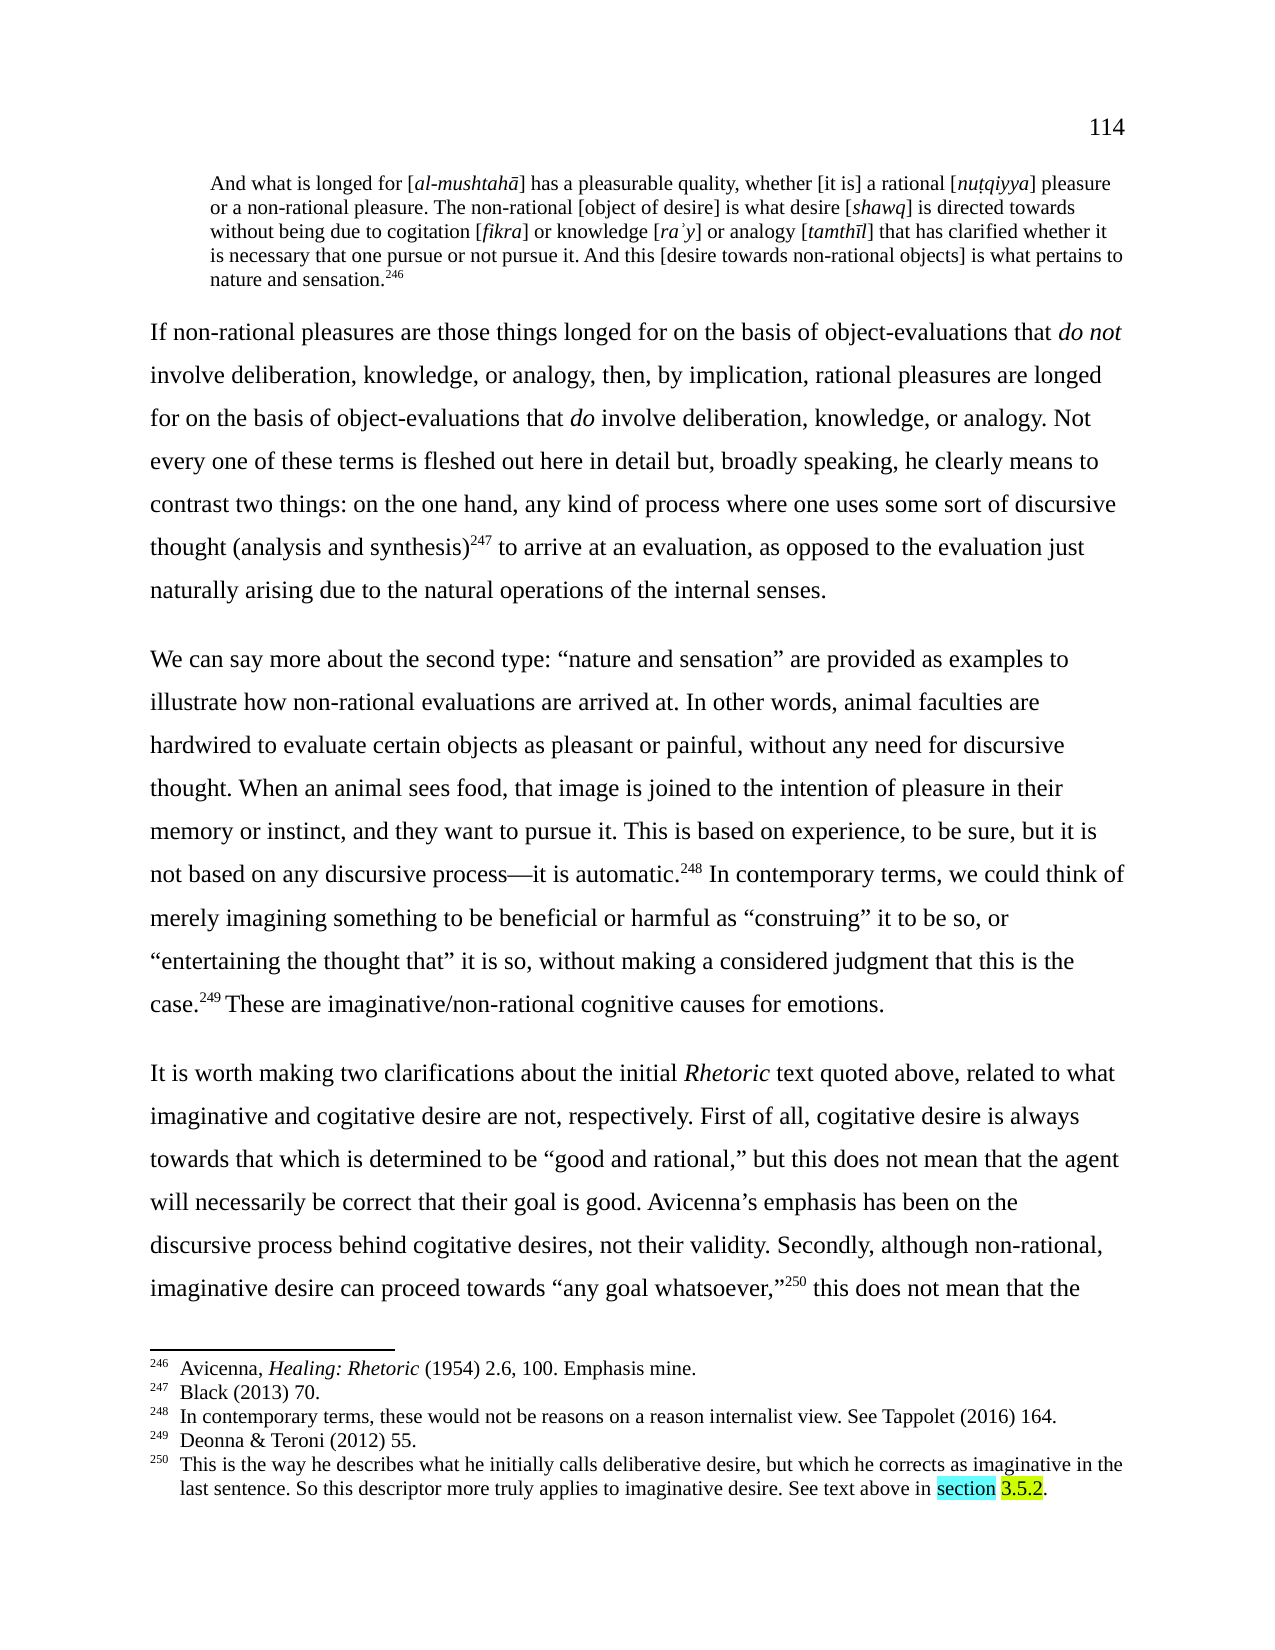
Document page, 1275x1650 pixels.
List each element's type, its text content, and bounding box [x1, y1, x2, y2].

text Deonna & Teroni (2012) 55. [150, 1428, 1125, 1452]
text Black (2013) 70. [150, 1380, 1125, 1404]
text Avicenna, Healing: Rhetoric (1954) 2.6, 100. Emphasis mine. [150, 1356, 1125, 1380]
text If non-rational pleasures are those things longed for on the basis of object-evaluations that do not involve deliberation, knowledge, or analogy, then, by implication, rational pleasures are longed for on the basis of object-evaluations that do involve deliberation, knowledge, or analogy. Not every one of these terms is fleshed out here in detail but, broadly speaking, he clearly means to contrast two things: on the one hand, any kind of process where one uses some sort of discursive thought (analysis and synthesis) to arrive at an evaluation, as opposed to the evaluation just naturally arising due to the natural operations of the internal senses. [150, 317, 1125, 604]
text And what is longed for [al-mushtahā] has a pleasurable quality, whether [it is] a rational [nuṭqiyya] pleasure or a non-rational pleasure. The non-rational [object of desire] is what desire [shawq] is directed towards without being due to cogitation [fikra] or knowledge [raʾy] or analogy [tamthīl] that has clarified whether it is necessary that one pursue or not pursue it. And this [desire towards non-rational objects] is what pertains to nature and sensation. [210, 171, 1125, 291]
text We can say more about the second type: “nature and sensation” are provided as examples to illustrate how non-rational evaluations are arrived at. In other words, animal faculties are hardwired to evaluate certain objects as pleasant or painful, without any need for discursive thought. When an animal sees food, that image is joined to the intention of pleasure in their memory or instinct, and they want to pursue it. This is based on experience, to be sure, but it is not based on any discursive process—it is automatic. In contemporary terms, we could think of merely imagining something to be beneficial or harmful as “construing” it to be so, or “entertaining the thought that” it is so, without making a considered judgment that this is the case. These are imaginative/non-rational cognitive causes for emotions. [150, 644, 1125, 1018]
text It is worth making two clarifications about the initial Rhetoric text quoted above, related to what imaginative and cogitative desire are not, respectively. First of all, cogitative desire is always towards that which is determined to be “good and rational,” but this does not mean that the agent will necessarily be correct that their goal is good. Avicenna’s emphasis has been on the discursive process behind cogitative desires, not their validity. Secondly, although non-rational, imaginative desire can proceed towards “any goal whatsoever,” this does not mean that the [150, 1058, 1125, 1302]
text In contemporary terms, these would not be reasons on a reason internalist view. See Tappolet (2016) 164. [150, 1404, 1125, 1428]
text This is the way he describes what he initially calls deliberative desire, but which he corrects as imaginative in the last sentence. So this descriptor more truly applies to imaginative desire. See text above in section 3.5.2. [150, 1452, 1125, 1500]
